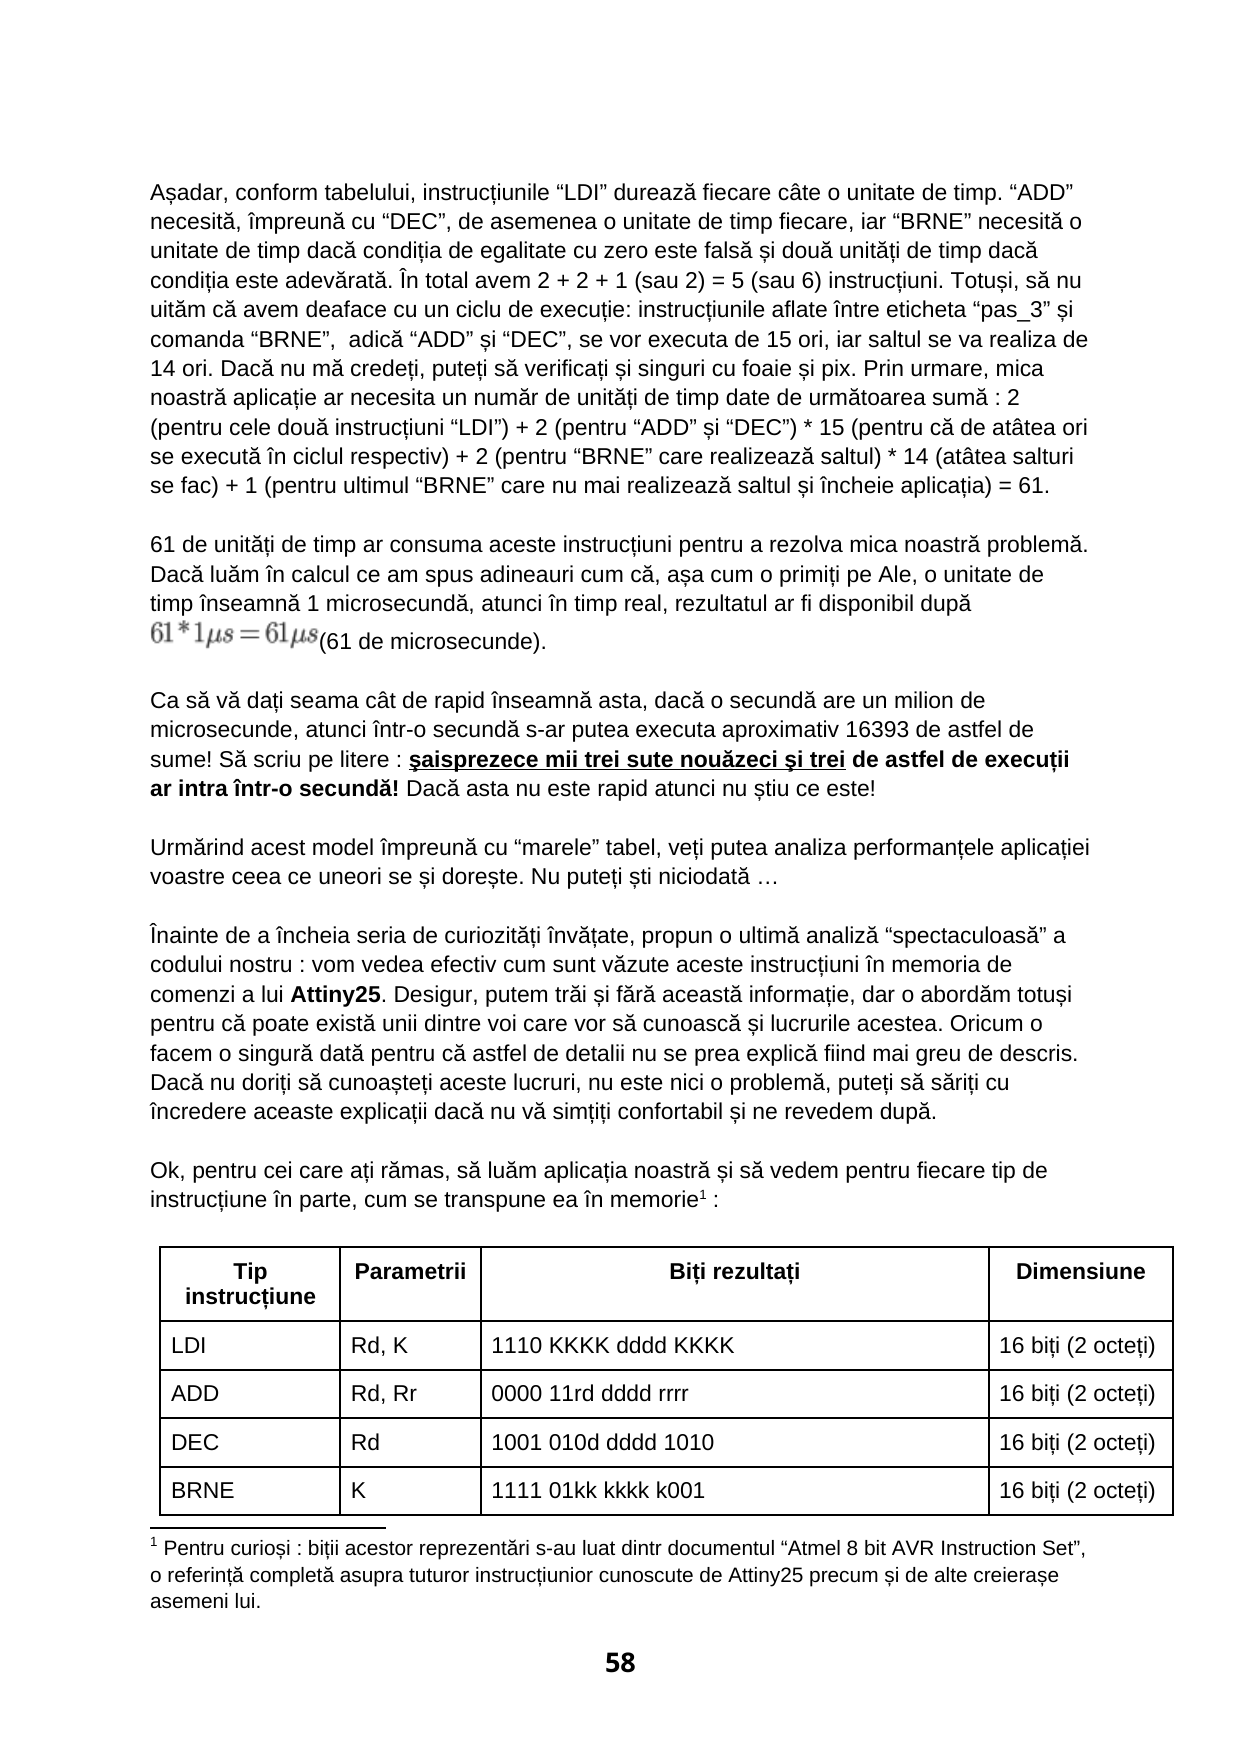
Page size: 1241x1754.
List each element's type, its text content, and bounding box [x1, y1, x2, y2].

table_header Parametrii [341, 1248, 480, 1320]
table_cell 1111 01kk kkkk k001 [482, 1468, 988, 1514]
text Înainte de a încheia seria de curiozități învățate, propun o ultimă analiză “spectaculoasă” a codului nostru : vom vedea efectiv cum sunt văzute aceste instrucțiuni în memoria de comenzi a lui Attiny25. Desigur, putem trăi și fără această informație, dar o abordăm totuși pentru că poate există unii dintre voi care vor să cunoască și lucrurile acestea. Oricum o facem o singură dată pentru că astfel de detalii nu se prea explică fiind mai greu de descris. Dacă nu doriți să cunoașteți aceste lucruri, nu este nici o problemă, puteți să săriți cu încredere aceaste explicații dacă nu vă simțiți confortabil și ne revedem după. [150, 923, 1090, 1124]
table_cell 16 biți (2 octeți) [990, 1371, 1172, 1417]
text Pentru curioși : biții acestor reprezentări s-au luat dintr documentul “Atmel 8 bit AVR Instruction Set”, o referință completă asupra tuturor instrucțiunior cunoscute de Attiny25 precum și de alte creierașe asemeni lui. [150, 1534, 1090, 1613]
table_cell Rd, Rr [341, 1371, 480, 1417]
picture [150, 620, 319, 650]
table_cell LDI [161, 1322, 339, 1368]
table_cell BRNE [161, 1468, 339, 1514]
table_cell ADD [161, 1371, 339, 1417]
table_header Tip instrucțiune [161, 1248, 339, 1320]
text 61 de unități de timp ar consuma aceste instrucțiuni pentru a rezolva mica noastră problemă. Dacă luăm în calcul ce am spus adineauri cum că, așa cum o primiți pe Ale, o unitate de timp înseamnă 1 microsecundă, atunci în timp real, rezultatul ar fi disponibil după (61 de microsecunde). [150, 532, 1090, 654]
table_cell Rd [341, 1419, 480, 1466]
table_cell 16 biți (2 octeți) [990, 1322, 1172, 1368]
table_cell 1001 010d dddd 1010 [482, 1419, 988, 1466]
text Așadar, conform tabelului, instrucțiunile “LDI” durează fiecare câte o unitate de timp. “ADD” necesită, împreună cu “DEC”, de asemenea o unitate de timp fiecare, iar “BRNE” necesită o unitate de timp dacă condiția de egalitate cu zero este falsă și două unități de timp dacă condiția este adevărată. În total avem 2 + 2 + 1 (sau 2) = 5 (sau 6) instrucțiuni. Totuși, să nu uităm că avem deaface cu un ciclu de execuție: instrucțiunile aflate între eticheta “pas_3” și comanda “BRNE”, adică “ADD” și “DEC”, se vor executa de 15 ori, iar saltul se va realiza de 14 ori. Dacă nu mă credeți, puteți să verificați și singuri cu foaie și pix. Prin urmare, mica noastră aplicație ar necesita un număr de unități de timp date de următoarea sumă : 2 (pentru cele două instrucțiuni “LDI”) + 2 (pentru “ADD” și “DEC”) * 15 (pentru că de atâtea ori se execută în ciclul respectiv) + 2 (pentru “BRNE” care realizează saltul) * 14 (atâtea salturi se fac) + 1 (pentru ultimul “BRNE” care nu mai realizează saltul și încheie aplicația) = 61. [150, 179, 1090, 499]
table_header Dimensiune [990, 1248, 1172, 1320]
text Ca să vă dați seama cât de rapid înseamnă asta, dacă o secundă are un milion de microsecunde, atunci într-o secundă s-ar putea executa aproximativ 16393 de astfel de sume! Să scriu pe litere : şaisprezece mii trei sute nouăzeci şi trei de astfel de execuții ar intra într-o secundă! Dacă asta nu este rapid atunci nu știu ce este! [150, 688, 1090, 801]
text Ok, pentru cei care ați rămas, să luăm aplicația noastră și să vedem pentru fiecare tip de instrucțiune în parte, cum se transpune ea în memorie : [150, 1158, 1090, 1213]
text Urmărind acest model împreună cu “marele” tabel, veți putea analiza performanțele aplicației voastre ceea ce uneori se și dorește. Nu puteți ști niciodată … [150, 834, 1090, 889]
table_cell DEC [161, 1419, 339, 1466]
table_cell 16 biți (2 octeți) [990, 1419, 1172, 1466]
table_cell 1110 KKKK dddd KKKK [482, 1322, 988, 1368]
table_cell 16 biți (2 octeți) [990, 1468, 1172, 1514]
table_cell K [341, 1468, 480, 1514]
table_header Biți rezultați [482, 1248, 988, 1320]
table_cell 0000 11rd dddd rrrr [482, 1371, 988, 1417]
table_cell Rd, K [341, 1322, 480, 1368]
